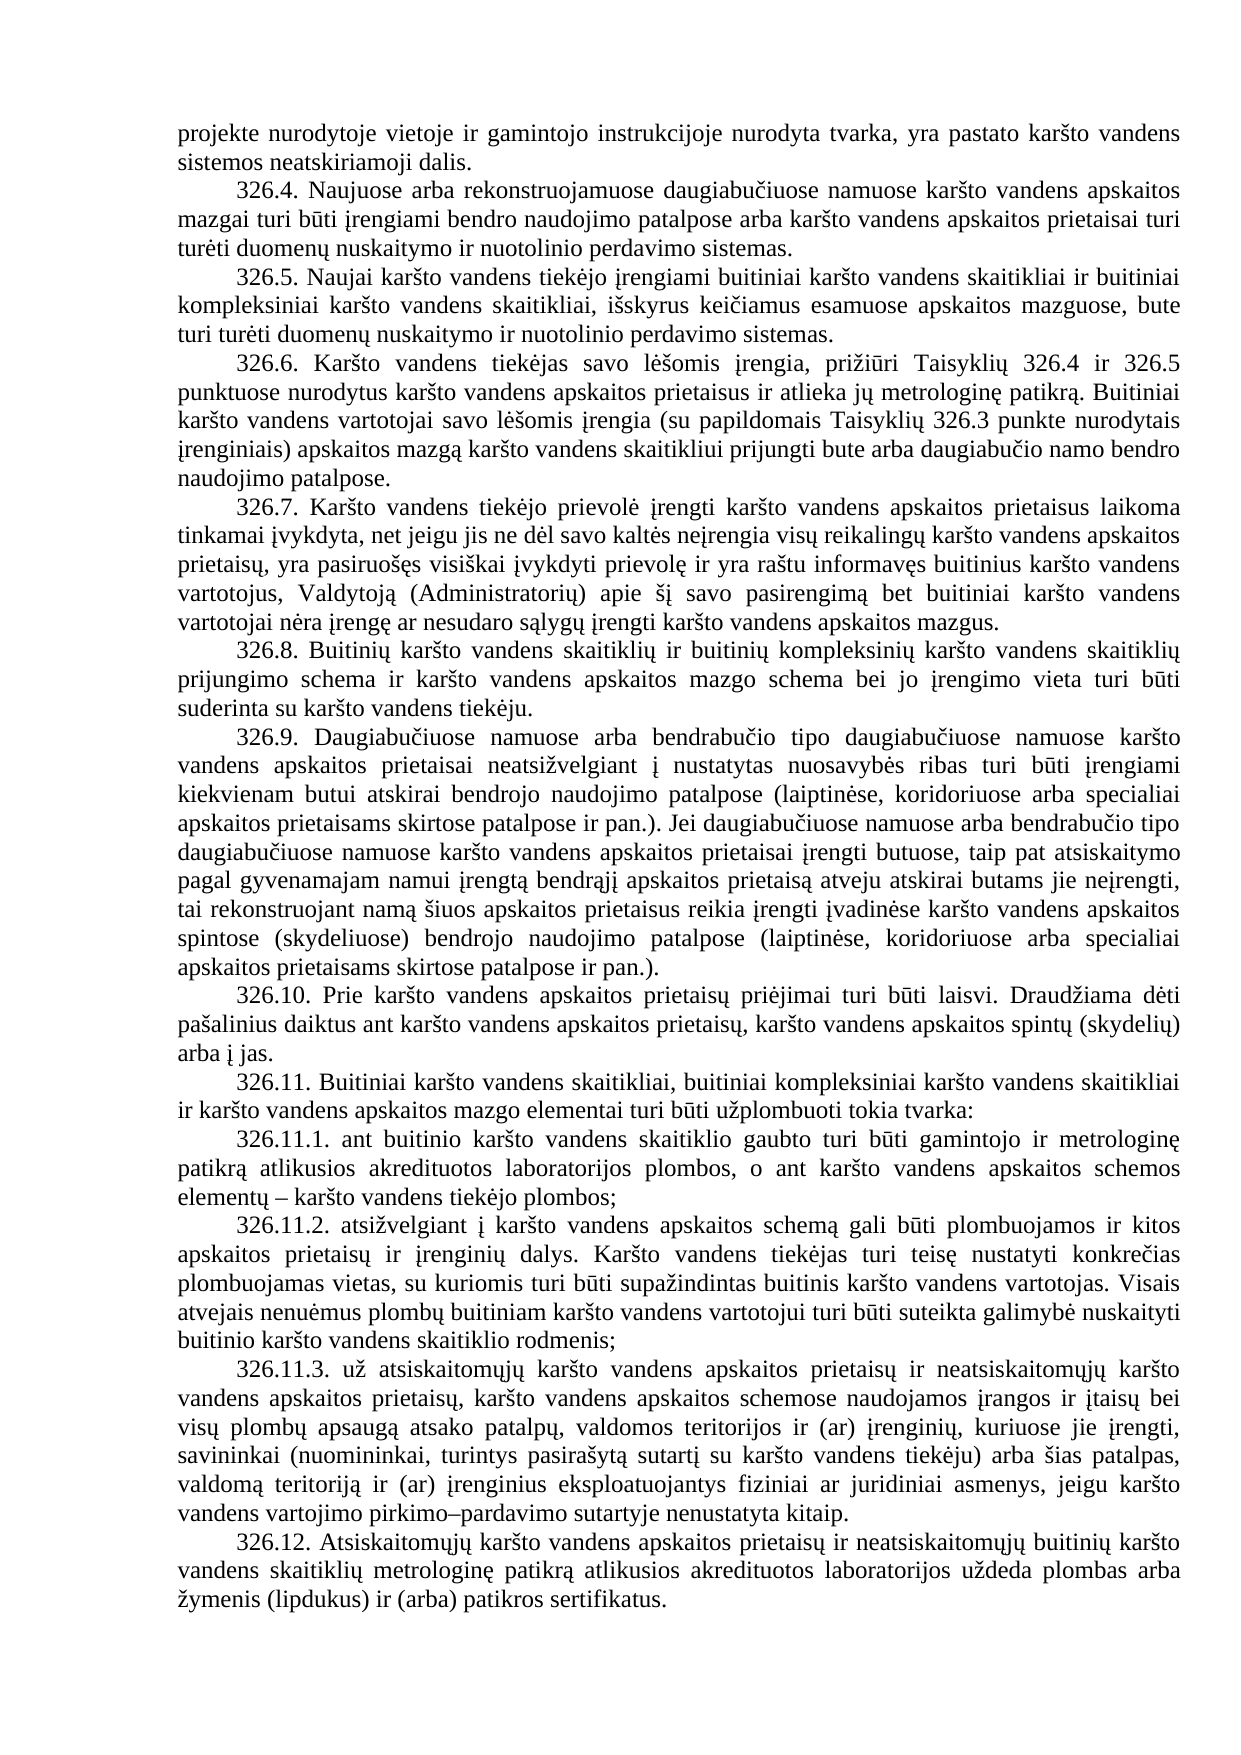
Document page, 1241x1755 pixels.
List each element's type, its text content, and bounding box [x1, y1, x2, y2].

text 326.11. Buitiniai karšto vandens skaitikliai, buitiniai kompleksiniai karšto vandens skaitikliai ir karšto vandens apskaitos mazgo elementai turi būti užplombuoti tokia tvarka: [177, 1067, 1181, 1124]
text 326.11.2. atsižvelgiant į karšto vandens apskaitos schemą gali būti plombuojamos ir kitos apskaitos prietaisų ir įrenginių dalys. Karšto vandens tiekėjas turi teisę nustatyti konkrečias plombuojamas vietas, su kuriomis turi būti supažindintas buitinis karšto vandens vartotojas. Visais atvejais nenuėmus plombų buitiniam karšto vandens vartotojui turi būti suteikta galimybė nuskaityti buitinio karšto vandens skaitiklio rodmenis; [177, 1211, 1181, 1354]
text 326.8. Buitinių karšto vandens skaitiklių ir buitinių kompleksinių karšto vandens skaitiklių prijungimo schema ir karšto vandens apskaitos mazgo schema bei jo įrengimo vieta turi būti suderinta su karšto vandens tiekėju. [177, 636, 1181, 722]
text 326.6. Karšto vandens tiekėjas savo lėšomis įrengia, prižiūri Taisyklių 326.4 ir 326.5 punktuose nurodytus karšto vandens apskaitos prietaisus ir atlieka jų metrologinę patikrą. Buitiniai karšto vandens vartotojai savo lėšomis įrengia (su papildomais Taisyklių 326.3 punkte nurodytais įrenginiais) apskaitos mazgą karšto vandens skaitikliui prijungti bute arba daugiabučio namo bendro naudojimo patalpose. [177, 348, 1181, 492]
text 326.9. Daugiabučiuose namuose arba bendrabučio tipo daugiabučiuose namuose karšto vandens apskaitos prietaisai neatsižvelgiant į nustatytas nuosavybės ribas turi būti įrengiami kiekvienam butui atskirai bendrojo naudojimo patalpose (laiptinėse, koridoriuose arba specialiai apskaitos prietaisams skirtose patalpose ir pan.). Jei daugiabučiuose namuose arba bendrabučio tipo daugiabučiuose namuose karšto vandens apskaitos prietaisai įrengti butuose, taip pat atsiskaitymo pagal gyvenamajam namui įrengtą bendrąjį apskaitos prietaisą atveju atskirai butams jie neįrengti, tai rekonstruojant namą šiuos apskaitos prietaisus reikia įrengti įvadinėse karšto vandens apskaitos spintose (skydeliuose) bendrojo naudojimo patalpose (laiptinėse, koridoriuose arba specialiai apskaitos prietaisams skirtose patalpose ir pan.). [177, 722, 1181, 981]
text 326.10. Prie karšto vandens apskaitos prietaisų priėjimai turi būti laisvi. Draudžiama dėti pašalinius daiktus ant karšto vandens apskaitos prietaisų, karšto vandens apskaitos spintų (skydelių) arba į jas. [177, 981, 1181, 1067]
text 326.11.1. ant buitinio karšto vandens skaitiklio gaubto turi būti gamintojo ir metrologinę patikrą atlikusios akredituotos laboratorijos plombos, o ant karšto vandens apskaitos schemos elementų – karšto vandens tiekėjo plombos; [177, 1124, 1181, 1211]
text 326.11.3. už atsiskaitomųjų karšto vandens apskaitos prietaisų ir neatsiskaitomųjų karšto vandens apskaitos prietaisų, karšto vandens apskaitos schemose naudojamos įrangos ir įtaisų bei visų plombų apsaugą atsako patalpų, valdomos teritorijos ir (ar) įrenginių, kuriuose jie įrengti, savininkai (nuomininkai, turintys pasirašytą sutartį su karšto vandens tiekėju) arba šias patalpas, valdomą teritoriją ir (ar) įrenginius eksploatuojantys fiziniai ar juridiniai asmenys, jeigu karšto vandens vartojimo pirkimo–pardavimo sutartyje nenustatyta kitaip. [177, 1354, 1181, 1527]
text 326.12. Atsiskaitomųjų karšto vandens apskaitos prietaisų ir neatsiskaitomųjų buitinių karšto vandens skaitiklių metrologinę patikrą atlikusios akredituotos laboratorijos uždeda plombas arba žymenis (lipdukus) ir (arba) patikros sertifikatus. [177, 1527, 1181, 1613]
text 326.4. Naujuose arba rekonstruojamuose daugiabučiuose namuose karšto vandens apskaitos mazgai turi būti įrengiami bendro naudojimo patalpose arba karšto vandens apskaitos prietaisai turi turėti duomenų nuskaitymo ir nuotolinio perdavimo sistemas. [177, 176, 1181, 262]
text 326.5. Naujai karšto vandens tiekėjo įrengiami buitiniai karšto vandens skaitikliai ir buitiniai kompleksiniai karšto vandens skaitikliai, išskyrus keičiamus esamuose apskaitos mazguose, bute turi turėti duomenų nuskaitymo ir nuotolinio perdavimo sistemas. [177, 262, 1181, 348]
text 326.7. Karšto vandens tiekėjo prievolė įrengti karšto vandens apskaitos prietaisus laikoma tinkamai įvykdyta, net jeigu jis ne dėl savo kaltės neįrengia visų reikalingų karšto vandens apskaitos prietaisų, yra pasiruošęs visiškai įvykdyti prievolę ir yra raštu informavęs buitinius karšto vandens vartotojus, Valdytoją (Administratorių) apie šį savo pasirengimą bet buitiniai karšto vandens vartotojai nėra įrengę ar nesudaro sąlygų įrengti karšto vandens apskaitos mazgus. [177, 492, 1181, 636]
text projekte nurodytoje vietoje ir gamintojo instrukcijoje nurodyta tvarka, yra pastato karšto vandens sistemos neatskiriamoji dalis. [177, 118, 1181, 176]
